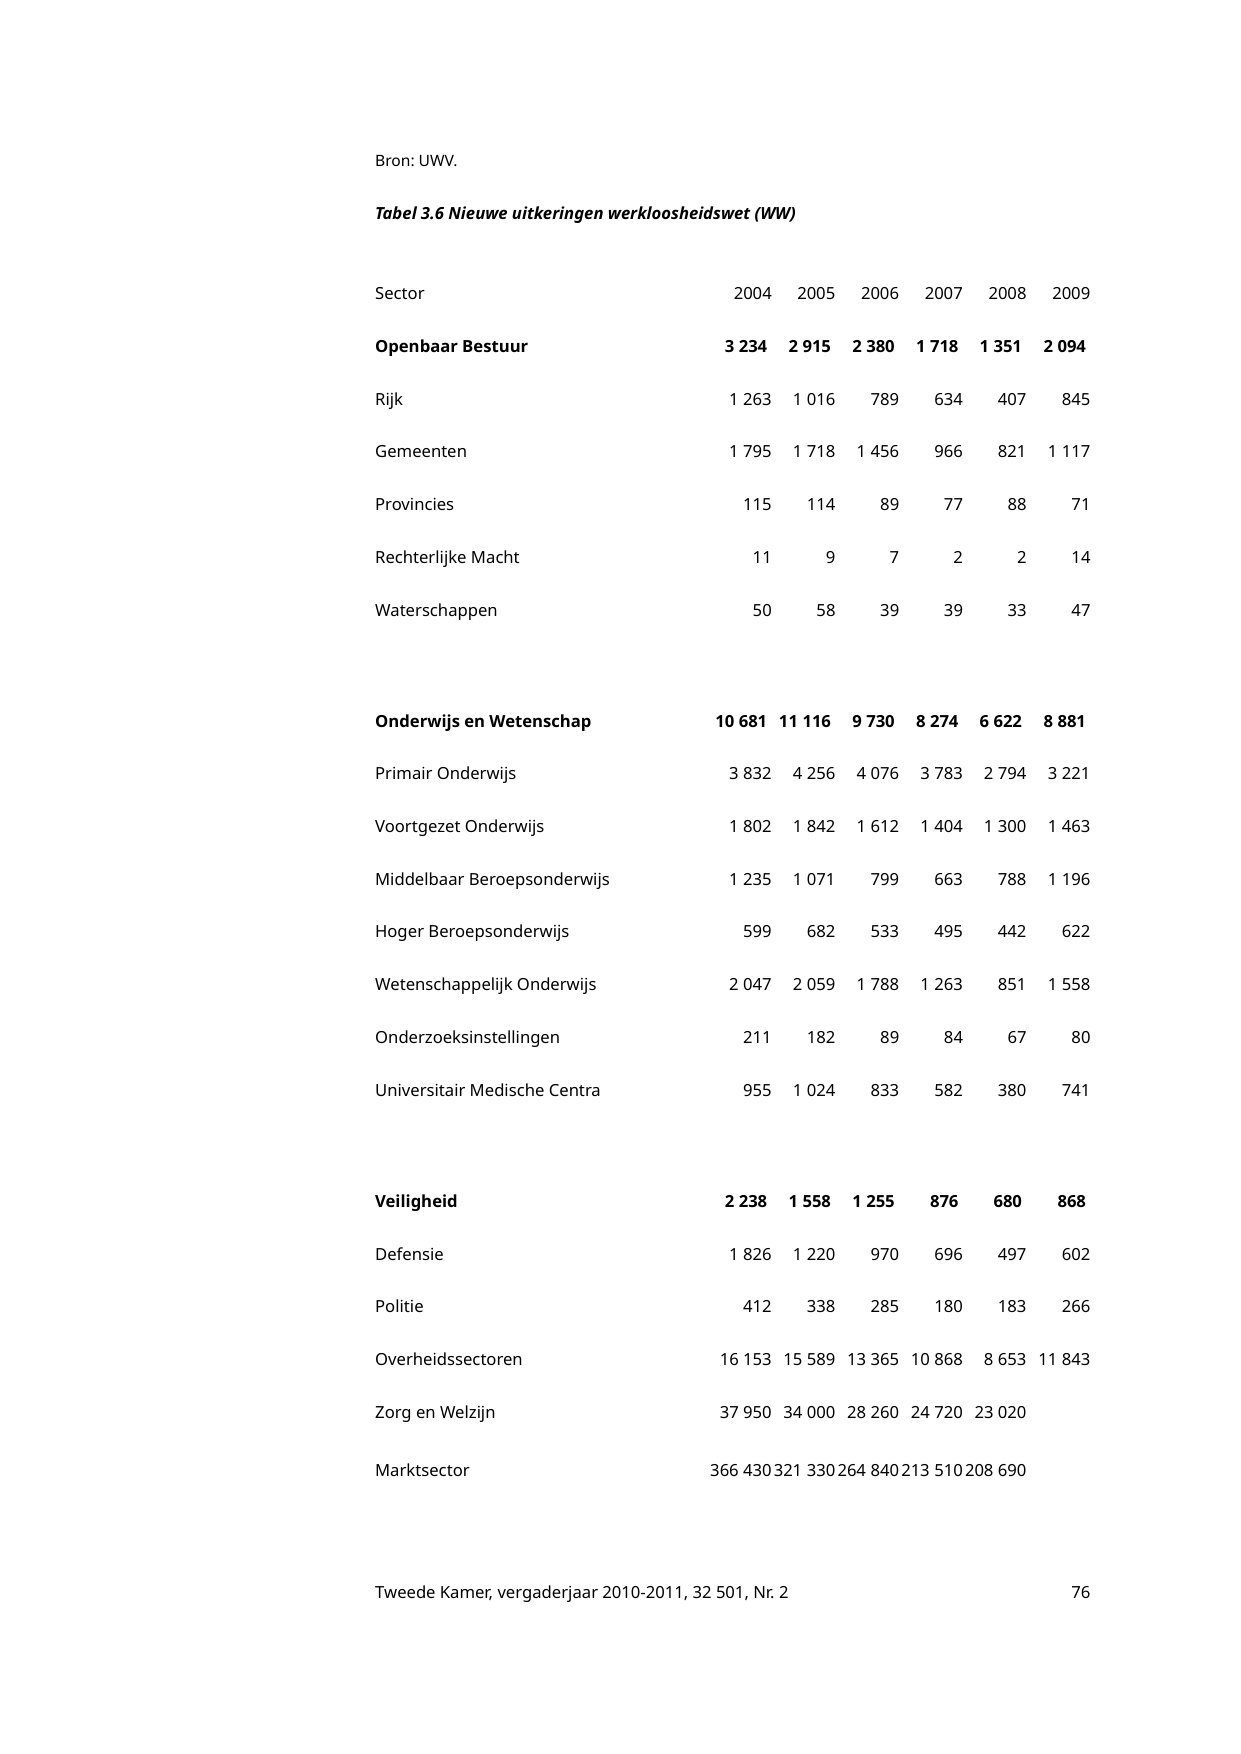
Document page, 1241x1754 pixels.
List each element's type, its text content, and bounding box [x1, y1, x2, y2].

table_cell Primair Onderwijs [375, 762, 708, 815]
table_cell 2 238 [708, 1189, 771, 1242]
table_cell 3 783 [899, 762, 963, 815]
table_cell 8 653 [963, 1348, 1026, 1400]
table_cell 876 [899, 1189, 963, 1242]
table_cell 77 [899, 493, 963, 545]
table_cell [899, 651, 963, 709]
table_cell 1 463 [1026, 815, 1090, 867]
table_cell [899, 1131, 963, 1189]
table_cell 115 [708, 493, 771, 545]
table_cell 11 [708, 545, 771, 598]
text Tabel 3.6 Nieuwe uitkeringen werkloosheidswet (WW) [375, 201, 1090, 224]
table_header 2004 [708, 282, 771, 334]
table_cell 4 256 [771, 762, 835, 815]
table_cell [771, 1131, 835, 1189]
table_cell 2 915 [771, 335, 835, 387]
table_cell 2 380 [835, 335, 899, 387]
table_header 2007 [899, 282, 963, 334]
table_cell 23 020 [963, 1400, 1026, 1459]
table_header Sector [375, 282, 708, 334]
table_header 2006 [835, 282, 899, 334]
table_header 2009 [1026, 282, 1090, 334]
table_cell 84 [899, 1026, 963, 1078]
table_cell 1 826 [708, 1242, 771, 1295]
table_cell 533 [835, 920, 899, 973]
table_cell Zorg en Welzijn [375, 1400, 708, 1459]
table_cell Rijk [375, 387, 708, 440]
table_cell 634 [899, 387, 963, 440]
table_cell 696 [899, 1242, 963, 1295]
table_cell 1 024 [771, 1078, 835, 1131]
table_cell 7 [835, 545, 899, 598]
table_cell 15 589 [771, 1348, 835, 1400]
table_cell 8 274 [899, 709, 963, 762]
table_cell 663 [899, 868, 963, 920]
table_cell 39 [899, 598, 963, 651]
table_cell 39 [835, 598, 899, 651]
table_cell 34 000 [771, 1400, 835, 1459]
table_cell 321 330 [771, 1459, 835, 1517]
table_cell 24 720 [899, 1400, 963, 1459]
table_cell 833 [835, 1078, 899, 1131]
table_cell 407 [963, 387, 1026, 440]
table_cell 50 [708, 598, 771, 651]
table_cell [708, 651, 771, 709]
table_cell 955 [708, 1078, 771, 1131]
table_cell Onderwijs en Wetenschap [375, 709, 708, 762]
table_cell 37 950 [708, 1400, 771, 1459]
table_cell 2 794 [963, 762, 1026, 815]
table_cell 3 221 [1026, 762, 1090, 815]
table_cell 741 [1026, 1078, 1090, 1131]
table_cell 582 [899, 1078, 963, 1131]
table_cell 182 [771, 1026, 835, 1078]
table_cell Universitair Medische Centra [375, 1078, 708, 1131]
table_cell 970 [835, 1242, 899, 1295]
table_cell 16 153 [708, 1348, 771, 1400]
table_cell 2 [963, 545, 1026, 598]
table_cell 1 263 [899, 973, 963, 1026]
table_cell 266 [1026, 1295, 1090, 1347]
table_cell Marktsector [375, 1459, 708, 1517]
table_cell 1 351 [963, 335, 1026, 387]
table_cell [375, 651, 708, 709]
table_cell 1 016 [771, 387, 835, 440]
table_cell [1026, 1400, 1090, 1459]
table_cell 285 [835, 1295, 899, 1347]
table_cell 8 881 [1026, 709, 1090, 762]
table_cell [375, 1131, 708, 1189]
table_cell Wetenschappelijk Onderwijs [375, 973, 708, 1026]
table_cell 366 430 [708, 1459, 771, 1517]
table_cell 11 843 [1026, 1348, 1090, 1400]
table_cell 682 [771, 920, 835, 973]
table_cell Middelbaar Beroepsonderwijs [375, 868, 708, 920]
table_cell 1 558 [771, 1189, 835, 1242]
table_cell 183 [963, 1295, 1026, 1347]
table_cell [835, 651, 899, 709]
table_cell Rechterlijke Macht [375, 545, 708, 598]
table_cell 1 235 [708, 868, 771, 920]
table_cell 602 [1026, 1242, 1090, 1295]
table_cell [708, 1131, 771, 1189]
table_cell [963, 651, 1026, 709]
table_cell 10 681 [708, 709, 771, 762]
table_cell [771, 651, 835, 709]
table_cell Openbaar Bestuur [375, 335, 708, 387]
table_cell 58 [771, 598, 835, 651]
table_cell 1 788 [835, 973, 899, 1026]
table_cell 497 [963, 1242, 1026, 1295]
table_cell [1026, 1459, 1090, 1517]
table_cell 47 [1026, 598, 1090, 651]
table_cell 9 730 [835, 709, 899, 762]
table_cell 180 [899, 1295, 963, 1347]
table_cell 788 [963, 868, 1026, 920]
table_cell 28 260 [835, 1400, 899, 1459]
table_cell 1 117 [1026, 440, 1090, 493]
table_cell 1 071 [771, 868, 835, 920]
table_cell 622 [1026, 920, 1090, 973]
table_cell 799 [835, 868, 899, 920]
table_header 2008 [963, 282, 1026, 334]
table_cell 11 116 [771, 709, 835, 762]
table_cell Voortgezet Onderwijs [375, 815, 708, 867]
table_cell 80 [1026, 1026, 1090, 1078]
table_cell Politie [375, 1295, 708, 1347]
table_cell 338 [771, 1295, 835, 1347]
table_cell 1 802 [708, 815, 771, 867]
table_cell 14 [1026, 545, 1090, 598]
table_cell 1 196 [1026, 868, 1090, 920]
table_cell 1 263 [708, 387, 771, 440]
table_cell 1 456 [835, 440, 899, 493]
table_cell 71 [1026, 493, 1090, 545]
table_cell 6 622 [963, 709, 1026, 762]
table_cell Onderzoeksinstellingen [375, 1026, 708, 1078]
table_cell 88 [963, 493, 1026, 545]
table_cell 33 [963, 598, 1026, 651]
table_cell Overheidssectoren [375, 1348, 708, 1400]
table_cell 1 718 [771, 440, 835, 493]
table_cell 211 [708, 1026, 771, 1078]
table_cell Provincies [375, 493, 708, 545]
table_cell 2 094 [1026, 335, 1090, 387]
table_cell 2 [899, 545, 963, 598]
table_cell Veiligheid [375, 1189, 708, 1242]
table_cell 89 [835, 493, 899, 545]
table_cell 1 300 [963, 815, 1026, 867]
table_cell 9 [771, 545, 835, 598]
table_cell 2 047 [708, 973, 771, 1026]
table_cell 845 [1026, 387, 1090, 440]
table_cell 10 868 [899, 1348, 963, 1400]
table_cell [835, 1131, 899, 1189]
table_cell 1 795 [708, 440, 771, 493]
table_header 2005 [771, 282, 835, 334]
table_cell 851 [963, 973, 1026, 1026]
table_cell 495 [899, 920, 963, 973]
table_cell 89 [835, 1026, 899, 1078]
table_cell 789 [835, 387, 899, 440]
table_cell 1 558 [1026, 973, 1090, 1026]
table_cell 213 510 [899, 1459, 963, 1517]
text Bron: UWV. [375, 150, 1090, 171]
table_cell 3 832 [708, 762, 771, 815]
table_cell Hoger Beroepsonderwijs [375, 920, 708, 973]
table_cell [1026, 651, 1090, 709]
table_cell 13 365 [835, 1348, 899, 1400]
table_cell 1 255 [835, 1189, 899, 1242]
table_cell 67 [963, 1026, 1026, 1078]
table_cell 1 842 [771, 815, 835, 867]
table_cell 114 [771, 493, 835, 545]
table_cell 2 059 [771, 973, 835, 1026]
table_cell Defensie [375, 1242, 708, 1295]
table_cell 4 076 [835, 762, 899, 815]
table_cell 1 718 [899, 335, 963, 387]
table_cell [963, 1131, 1026, 1189]
table_cell 868 [1026, 1189, 1090, 1242]
table_cell 380 [963, 1078, 1026, 1131]
table_cell [1026, 1131, 1090, 1189]
table_cell 3 234 [708, 335, 771, 387]
table_cell 412 [708, 1295, 771, 1347]
table_cell 442 [963, 920, 1026, 973]
table_cell 264 840 [835, 1459, 899, 1517]
table_cell 1 404 [899, 815, 963, 867]
table_cell 966 [899, 440, 963, 493]
table_cell 1 612 [835, 815, 899, 867]
table_cell Gemeenten [375, 440, 708, 493]
table_cell Waterschappen [375, 598, 708, 651]
table_cell 599 [708, 920, 771, 973]
table_cell 680 [963, 1189, 1026, 1242]
table_cell 208 690 [963, 1459, 1026, 1517]
table_cell 1 220 [771, 1242, 835, 1295]
table_cell 821 [963, 440, 1026, 493]
